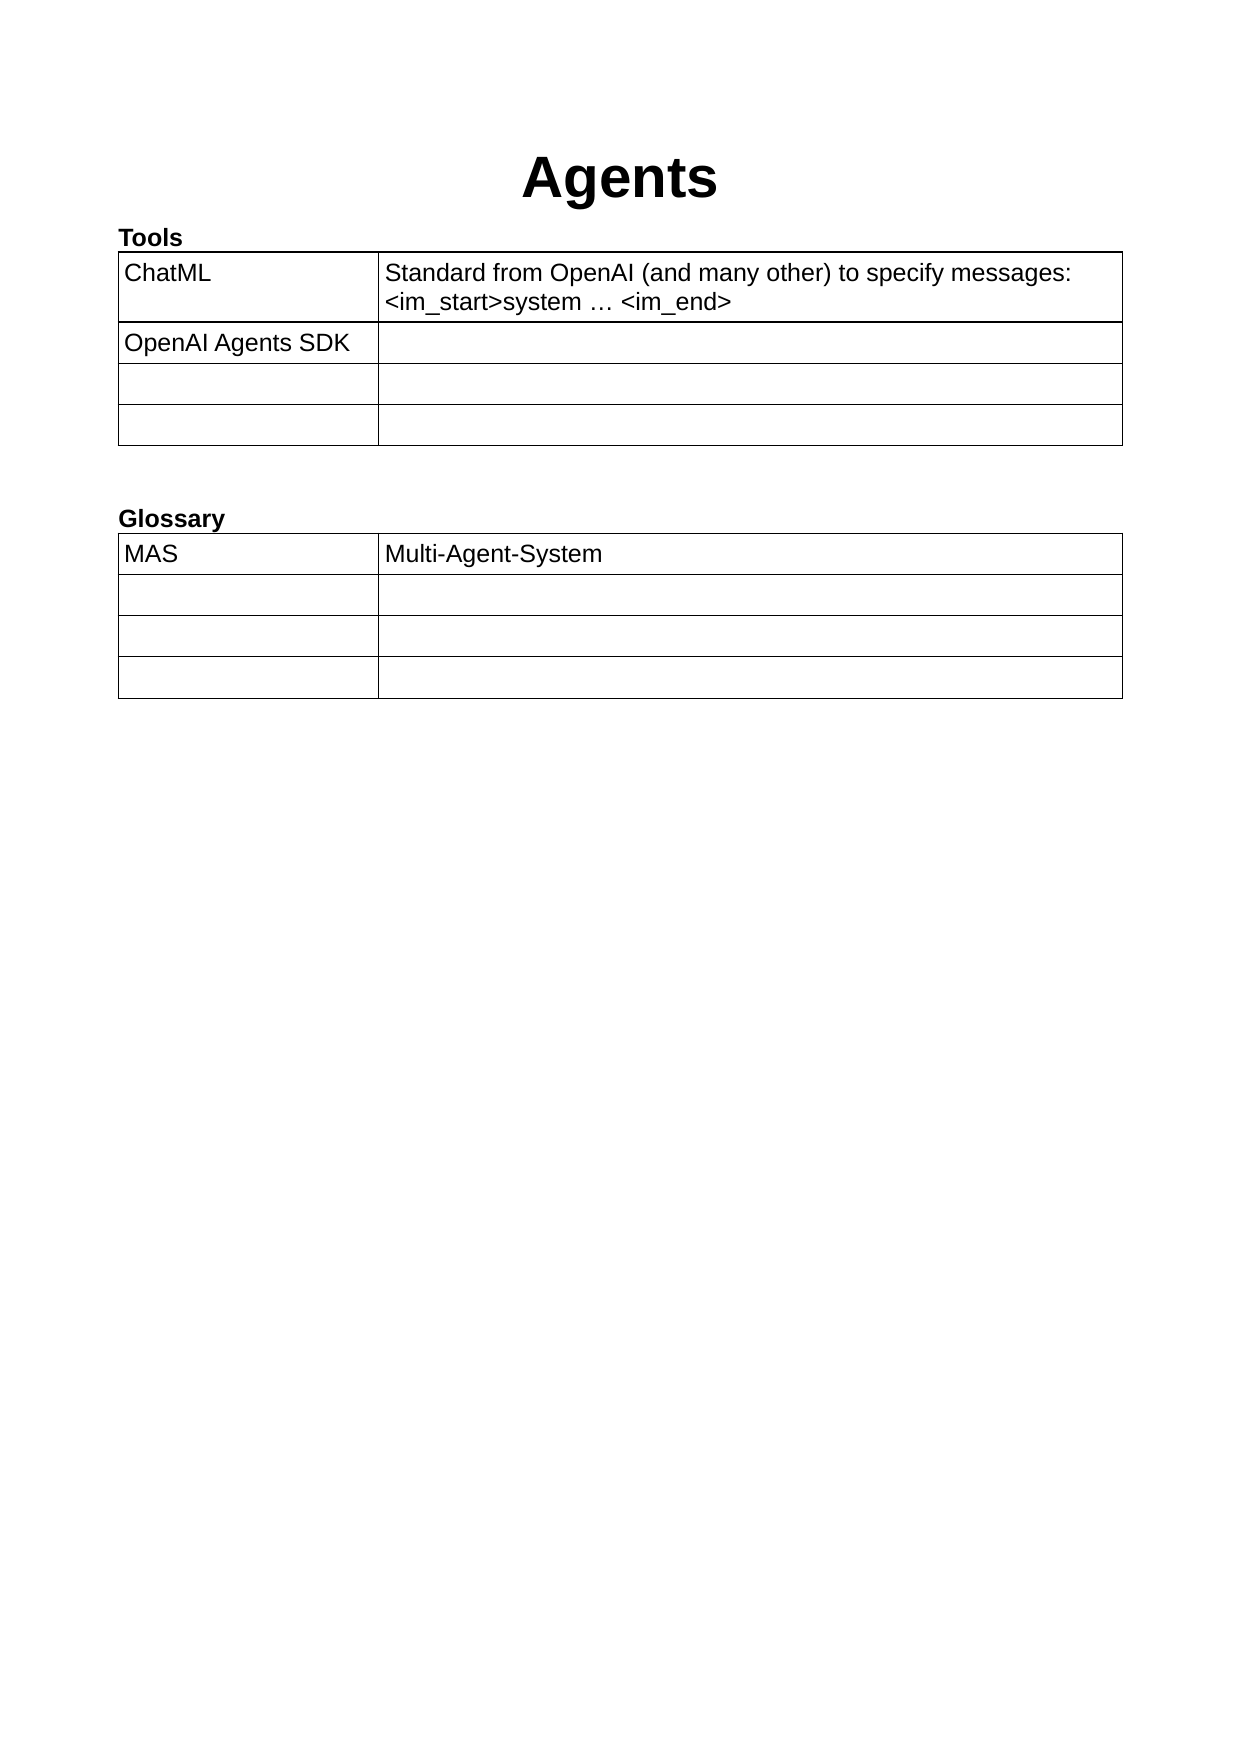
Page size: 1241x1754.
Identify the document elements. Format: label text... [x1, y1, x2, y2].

title Agents [118, 143, 1122, 210]
table_cell [379, 323, 1122, 363]
table_header Standard from OpenAI (and many other) to specify messages: <im_start>system … <im_end> [379, 253, 1122, 321]
table_header Multi-Agent-System [379, 534, 1122, 574]
table_cell [379, 616, 1122, 656]
table_cell [119, 575, 378, 615]
table_cell [119, 657, 378, 697]
text Glossary [118, 504, 1122, 532]
table_cell [119, 405, 378, 445]
table_cell [119, 616, 378, 656]
table_cell [379, 405, 1122, 445]
table_cell [119, 364, 378, 404]
table_cell [379, 657, 1122, 697]
table_cell [379, 364, 1122, 404]
text Tools [118, 223, 1122, 251]
table_cell OpenAI Agents SDK [119, 323, 378, 363]
table_header ChatML [119, 253, 378, 321]
table_cell [379, 575, 1122, 615]
table_header MAS [119, 534, 378, 574]
